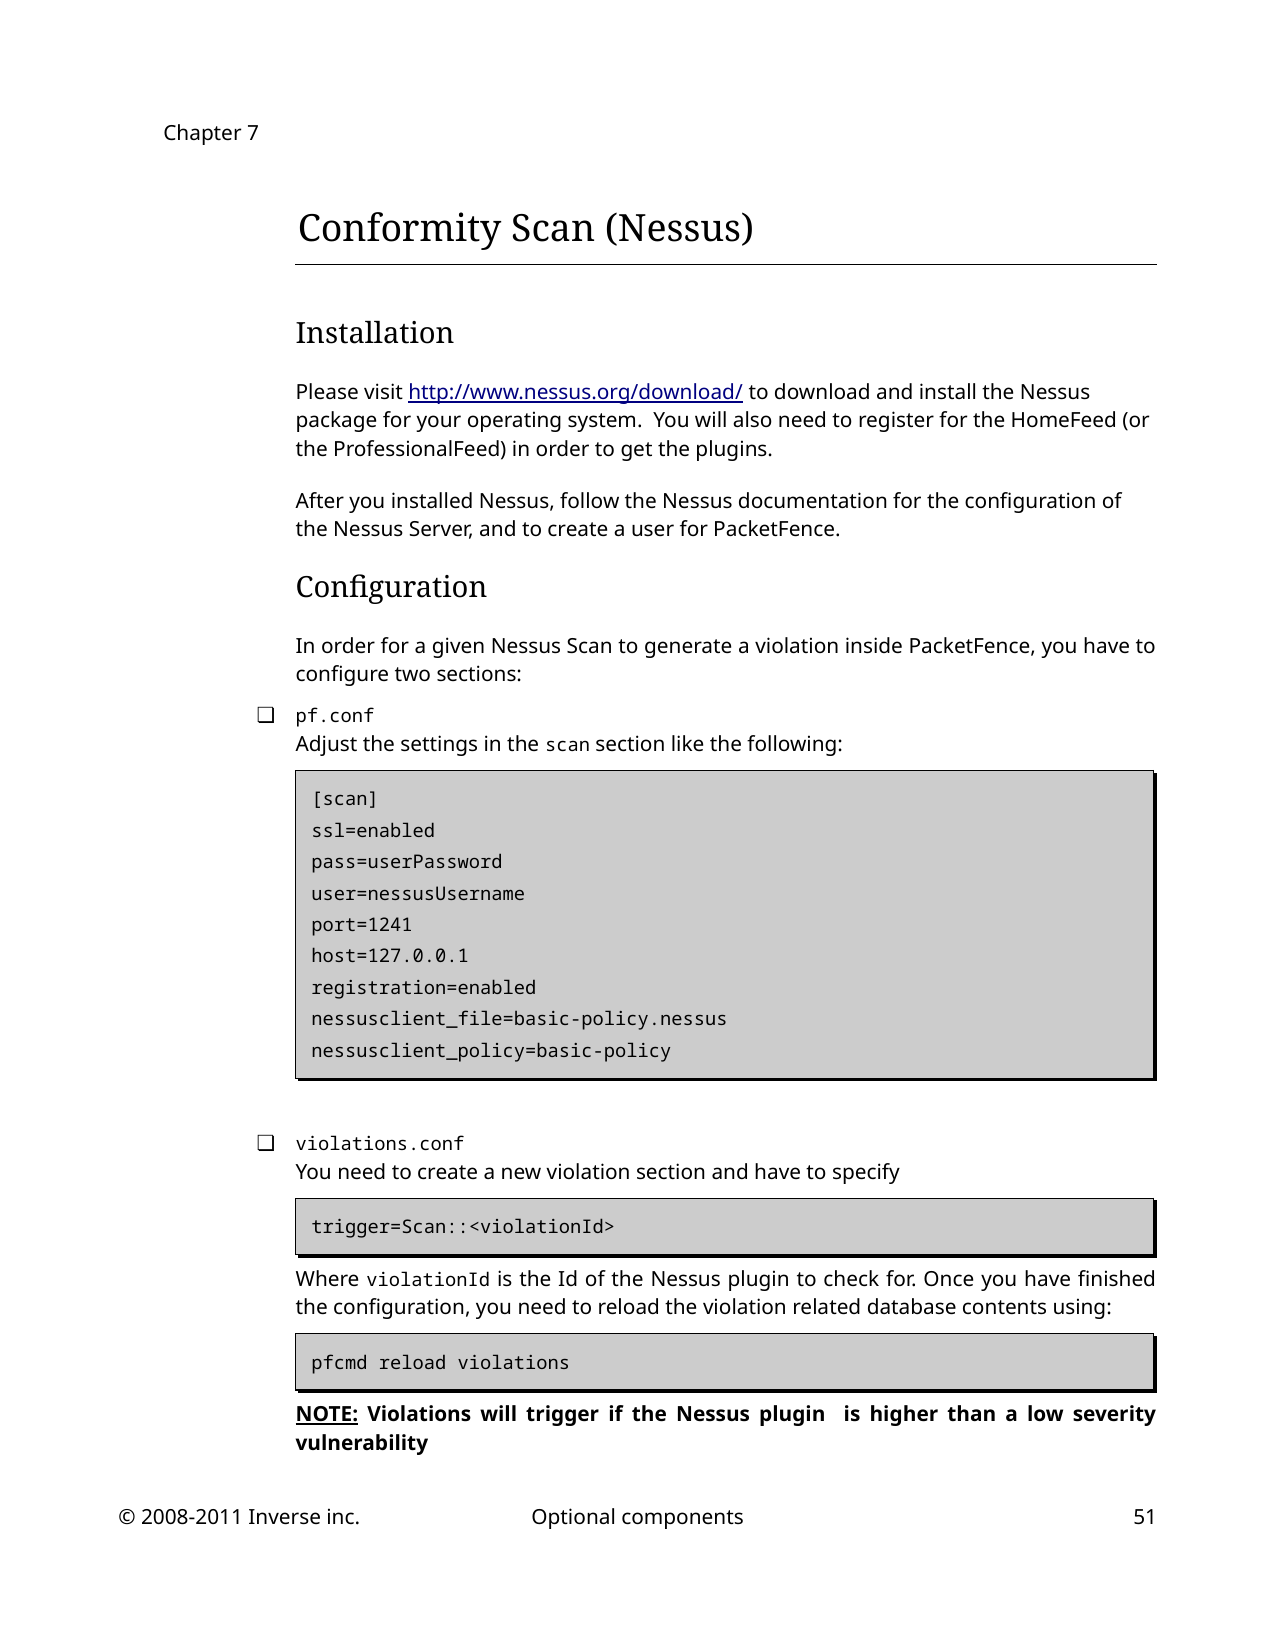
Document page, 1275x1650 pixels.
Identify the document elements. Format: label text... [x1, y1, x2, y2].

list ❏ pf.conf Adjust the settings in the scan section like the following: [256, 700, 1157, 757]
subtitle Installation [295, 312, 1157, 352]
list ❏ violations.conf You need to create a new violation section and have to specify [256, 1128, 1157, 1185]
text nessusclient_file=basic-policy.nessus [296, 990, 1153, 1021]
text Where violationId is the Id of the Nessus plugin to check for. Once you have finished the configuration, you need to reload the violation related database contents using: [295, 1264, 1157, 1321]
text Please visit http://www.nessus.org/download/ to download and install the Nessus package for your operating system. You will also need to register for the HomeFeed (or the ProfessionalFeed) in order to get the plugins. [295, 377, 1157, 462]
text [scan] [296, 771, 1153, 801]
text nessusclient_policy=basic-policy [296, 1021, 1153, 1078]
text trigger=Scan::<violationId> [296, 1199, 1153, 1254]
text NOTE: Violations will trigger if the Nessus plugin is higher than a low severity vulnerability [295, 1399, 1157, 1456]
text user=nessusUsername [296, 864, 1153, 896]
text ssl=enabled [296, 801, 1153, 833]
text After you installed Nessus, follow the Nessus documentation for the configuration of the Nessus Server, and to create a user for PacketFence. [295, 486, 1157, 543]
subtitle Configuration [295, 566, 1157, 606]
text port=1241 [296, 896, 1153, 927]
text In order for a given Nessus Scan to generate a violation inside PacketFence, you have to configure two sections: [295, 631, 1157, 688]
text host=127.0.0.1 [296, 927, 1153, 958]
subtitle Conformity Scan (Nessus) [295, 201, 1157, 264]
text pfcmd reload violations [296, 1334, 1153, 1389]
text registration=enabled [296, 958, 1153, 990]
text pass=userPassword [296, 833, 1153, 864]
